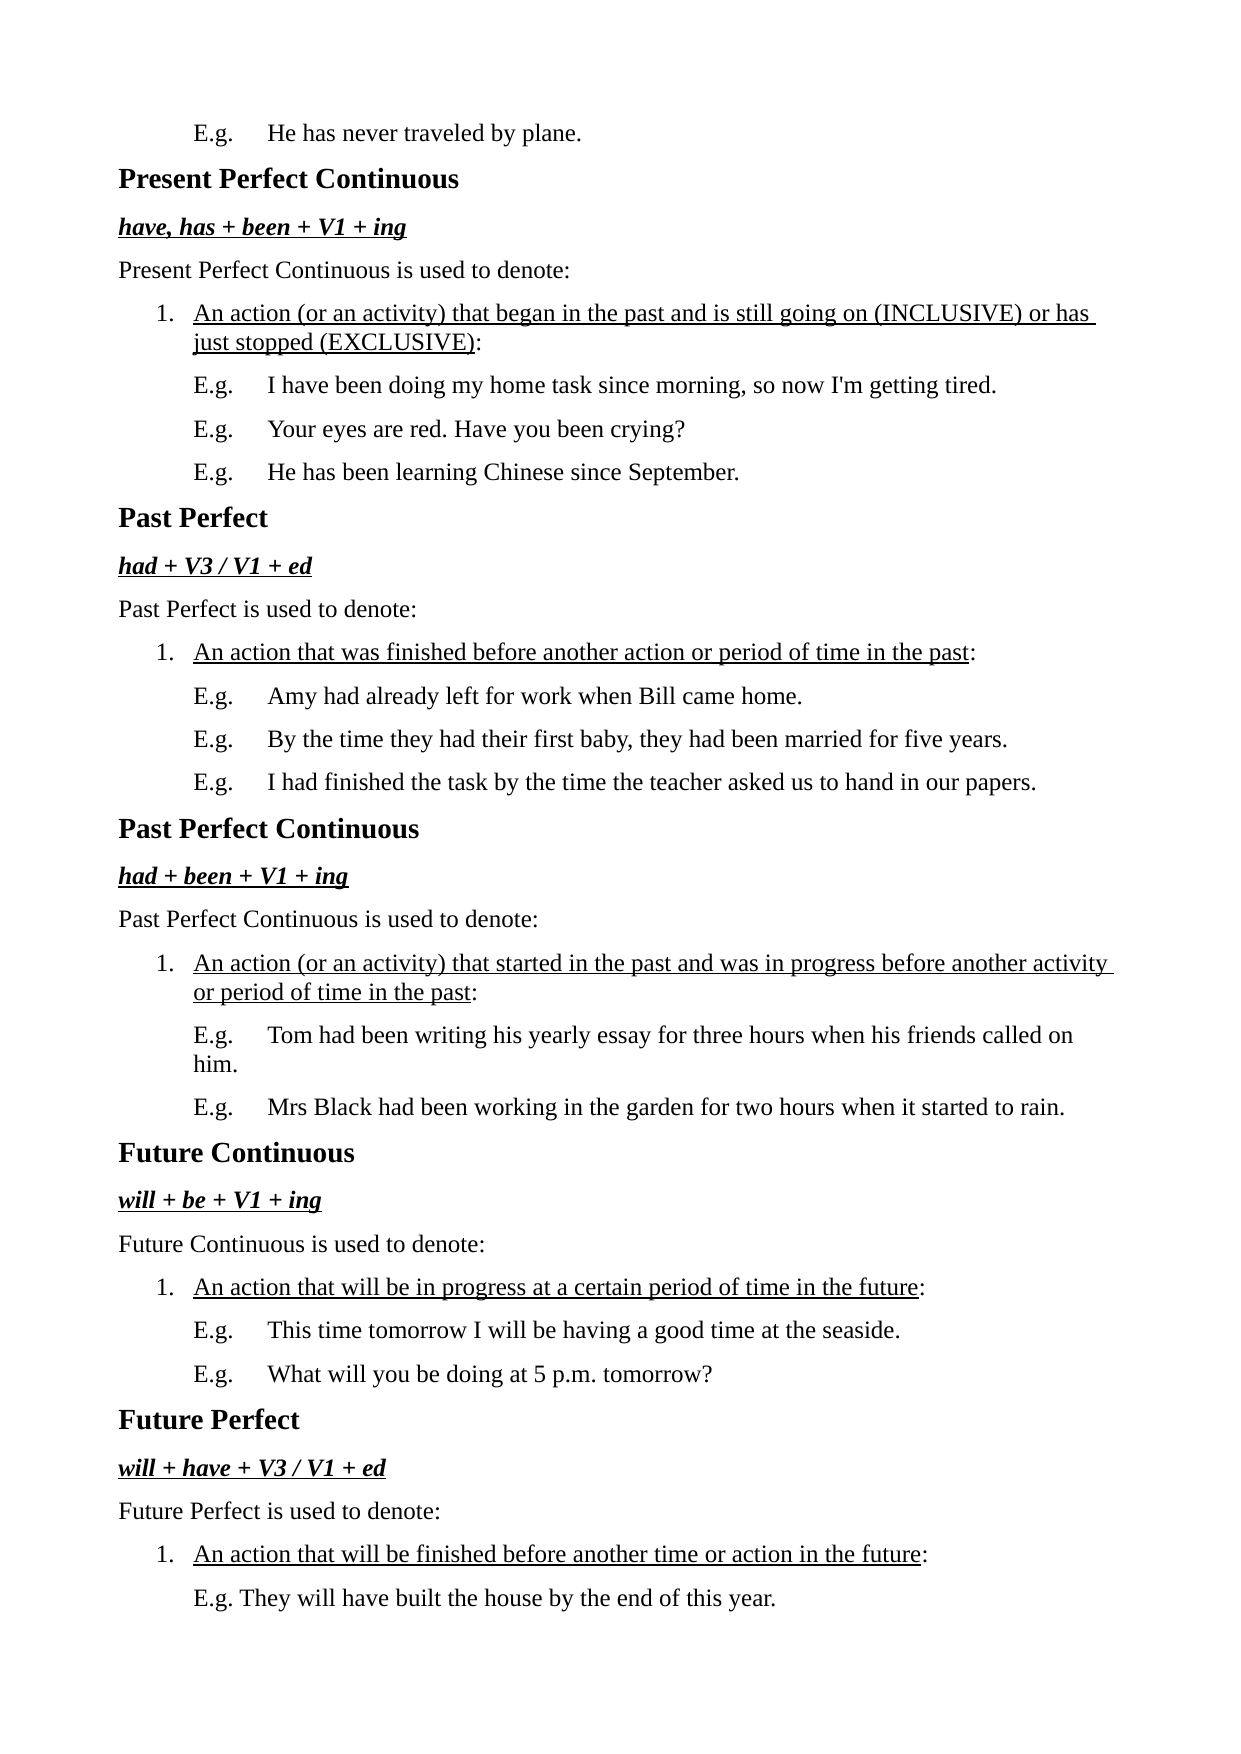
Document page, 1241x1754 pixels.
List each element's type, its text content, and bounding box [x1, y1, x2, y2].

list E.g. What will you be doing at 5 p.m. tomorrow? [156, 1359, 1122, 1388]
text had + V3 / V1 + ed [118, 551, 1122, 579]
list An action that will be in progress at a certain period of time in the future: [156, 1272, 1122, 1301]
list E.g. I have been doing my home task since morning, so now I'm getting tired. [156, 371, 1122, 399]
list E.g. By the time they had their first baby, they had been married for five years. [156, 724, 1122, 753]
text will + have + V3 / V1 + ed [118, 1453, 1122, 1481]
text have, has + been + V1 + ing [118, 212, 1122, 241]
subtitle Past Perfect Continuous [118, 811, 1122, 844]
list E.g. Tom had been writing his yearly essay for three hours when his friends called on him. [156, 1020, 1122, 1077]
text Future Perfect is used to denote: [118, 1496, 1122, 1525]
list An action that will be finished before another time or action in the future: [156, 1539, 1122, 1568]
list E.g. Your eyes are red. Have you been crying? [156, 414, 1122, 443]
list E.g. This time tomorrow I will be having a good time at the seaside. [156, 1316, 1122, 1344]
subtitle Present Perfect Continuous [118, 161, 1122, 195]
text Past Perfect Continuous is used to denote: [118, 904, 1122, 933]
list E.g. Mrs Black had been working in the garden for two hours when it started to rain. [156, 1092, 1122, 1121]
subtitle Future Perfect [118, 1402, 1122, 1436]
subtitle Past Perfect [118, 501, 1122, 534]
text Past Perfect is used to denote: [118, 594, 1122, 623]
list An action (or an activity) that began in the past and is still going on (INCLUSIVE) or has just stopped (EXCLUSIVE): [156, 298, 1122, 356]
list An action (or an activity) that started in the past and was in progress before another activity or period of time in the past: [156, 948, 1122, 1005]
list An action that was finished before another action or period of time in the past: [156, 637, 1122, 666]
list E.g. He has never traveled by plane. [156, 118, 1122, 147]
text had + been + V1 + ing [118, 861, 1122, 890]
list E.g. I had finished the task by the time the teacher asked us to hand in our papers. [156, 767, 1122, 796]
text Future Continuous is used to denote: [118, 1229, 1122, 1258]
text Present Perfect Continuous is used to denote: [118, 255, 1122, 284]
text will + be + V1 + ing [118, 1186, 1122, 1214]
list E.g. They will have built the house by the end of this year. [156, 1583, 1122, 1611]
subtitle Future Continuous [118, 1135, 1122, 1169]
list E.g. He has been learning Chinese since September. [156, 457, 1122, 486]
list E.g. Amy had already left for work when Bill came home. [156, 681, 1122, 709]
